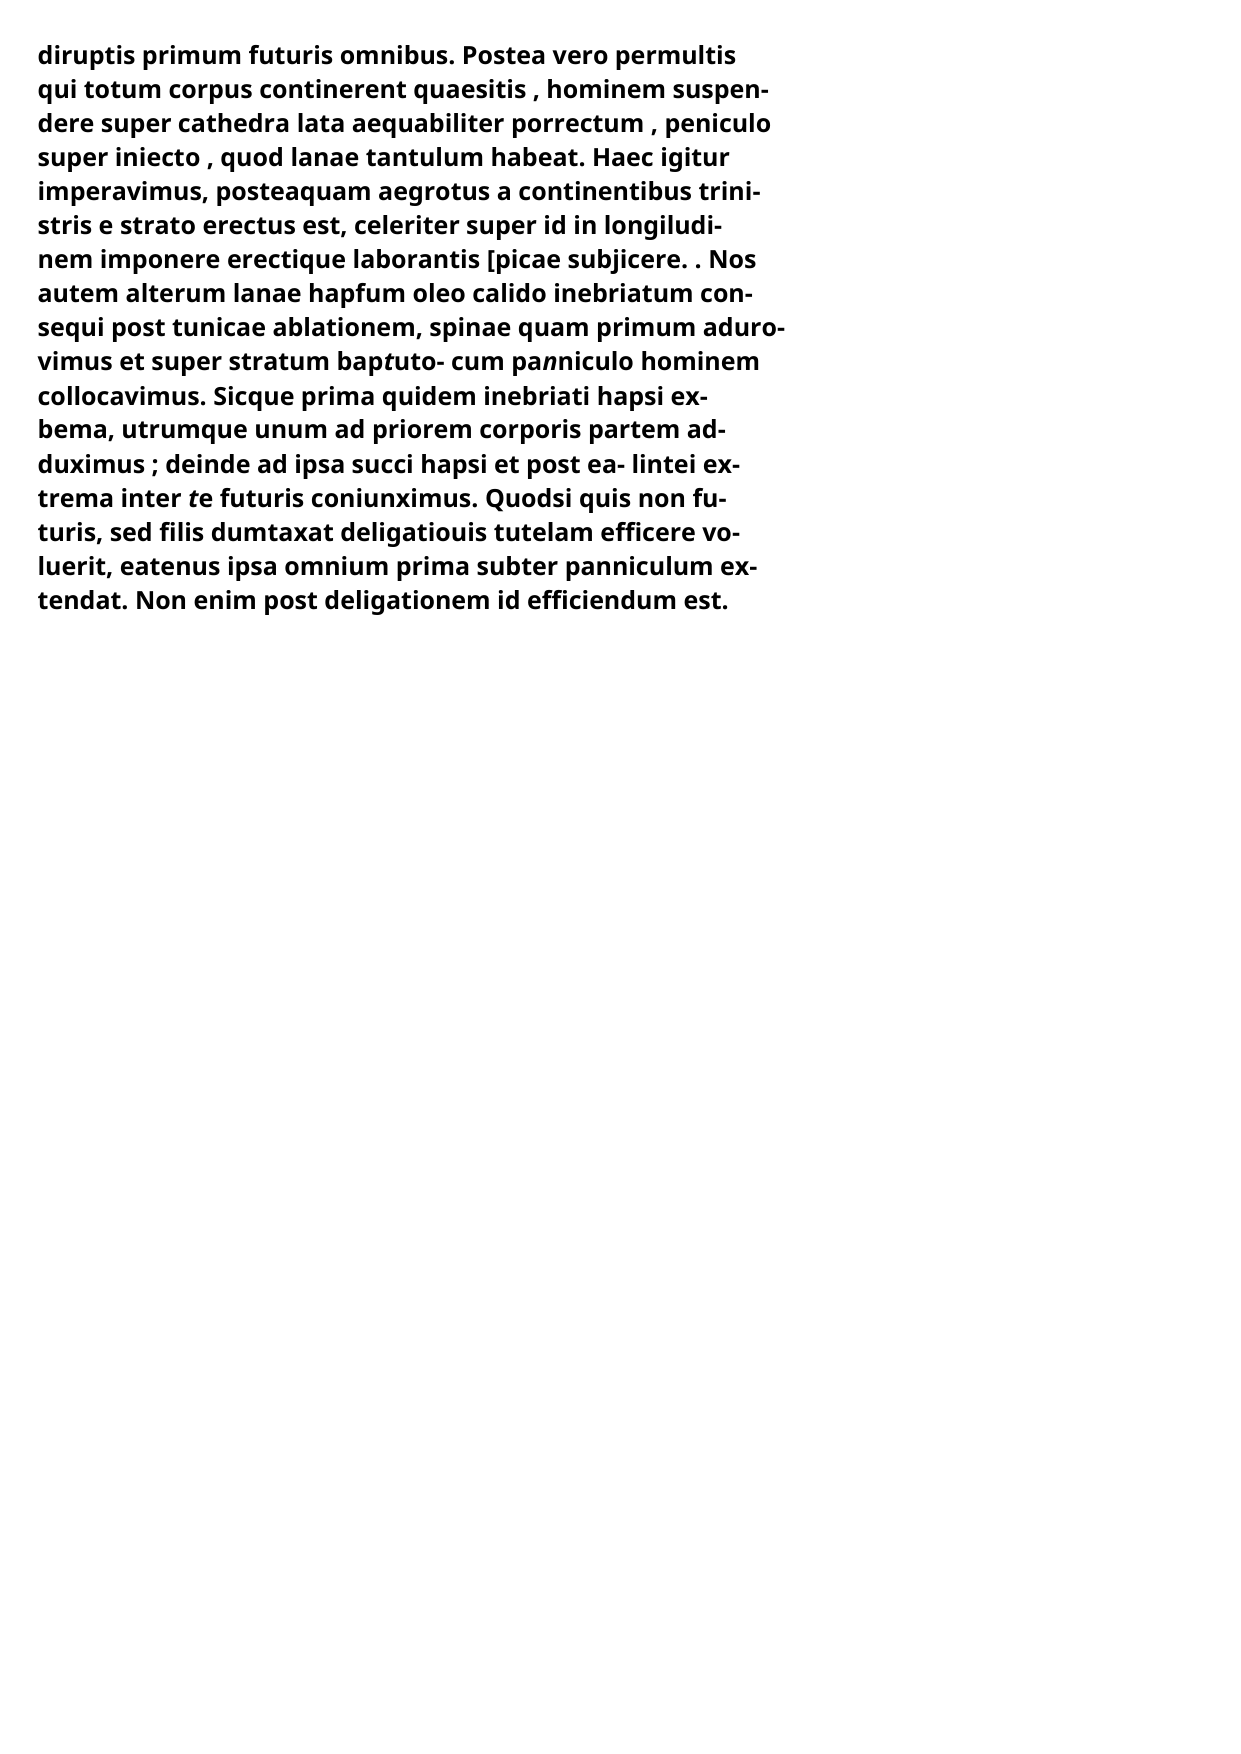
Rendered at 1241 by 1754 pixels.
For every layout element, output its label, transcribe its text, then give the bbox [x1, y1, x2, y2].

text diruptis primum futuris omnibus. Postea vero permultis qui totum corpus continerent quaesitis , hominem suspen- dere super cathedra lata aequabiliter porrectum , peniculo super iniecto , quod lanae tantulum habeat. Haec igitur imperavimus, posteaquam aegrotus a continentibus trini- stris e strato erectus est, celeriter super id in longiludi- nem imponere erectique laborantis [picae subjicere. . Nos autem alterum lanae hapfum oleo calido inebriatum con- sequi post tunicae ablationem, spinae quam primum aduro- vimus et super stratum baptuto- cum panniculo hominem collocavimus. Sicque prima quidem inebriati hapsi ex- bema, utrumque unum ad priorem corporis partem ad- duximus ; deinde ad ipsa succi hapsi et post ea- lintei ex- trema inter te futuris coniunximus. Quodsi quis non fu- turis, sed filis dumtaxat deligatiouis tutelam efficere vo- luerit, eatenus ipsa omnium prima subter panniculum ex- tendat. Non enim post deligationem id efficiendum est. [37, 37, 1203, 617]
